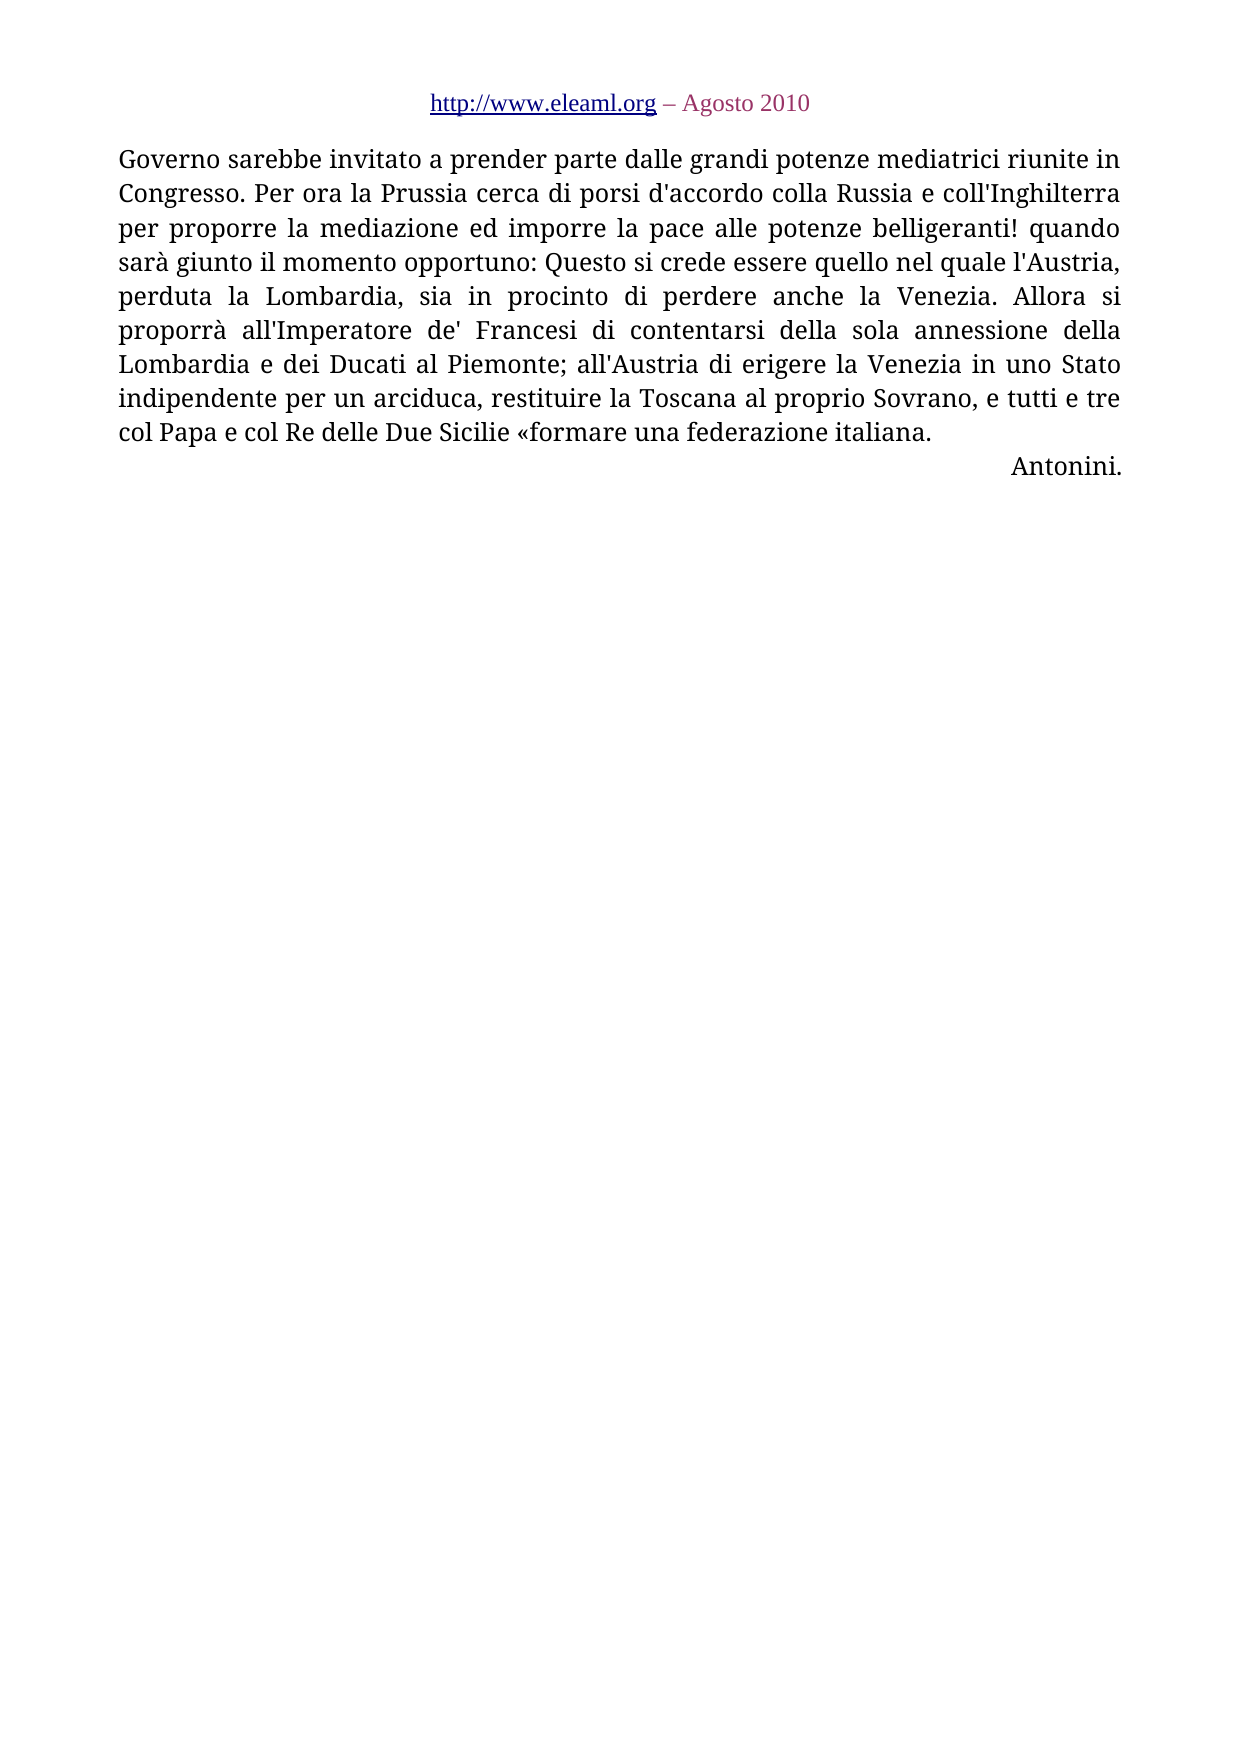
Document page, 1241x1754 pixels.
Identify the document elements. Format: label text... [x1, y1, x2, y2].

text Governo sarebbe invitato a prender parte dalle grandi potenze mediatrici riunite in Congresso. Per ora la Prussia cerca di porsi d'accordo colla Russia e coll'Inghilterra per proporre la mediazione ed imporre la pace alle potenze belligeranti! quando sarà giunto il momento opportuno: Questo si crede essere quello nel quale l'Austria, perduta la Lombardia, sia in procinto di perdere anche la Venezia. Allora si proporrà all'Imperatore de' Francesi di contentarsi della sola annessione della Lombardia e dei Ducati al Piemonte; all'Austria di erigere la Venezia in uno Stato indipendente per un arciduca, restituire la Toscana al proprio Sovrano, e tutti e tre col Papa e col Re delle Due Sicilie «formare una federazione italiana. [118, 142, 1122, 449]
text Antonini. [118, 449, 1122, 483]
